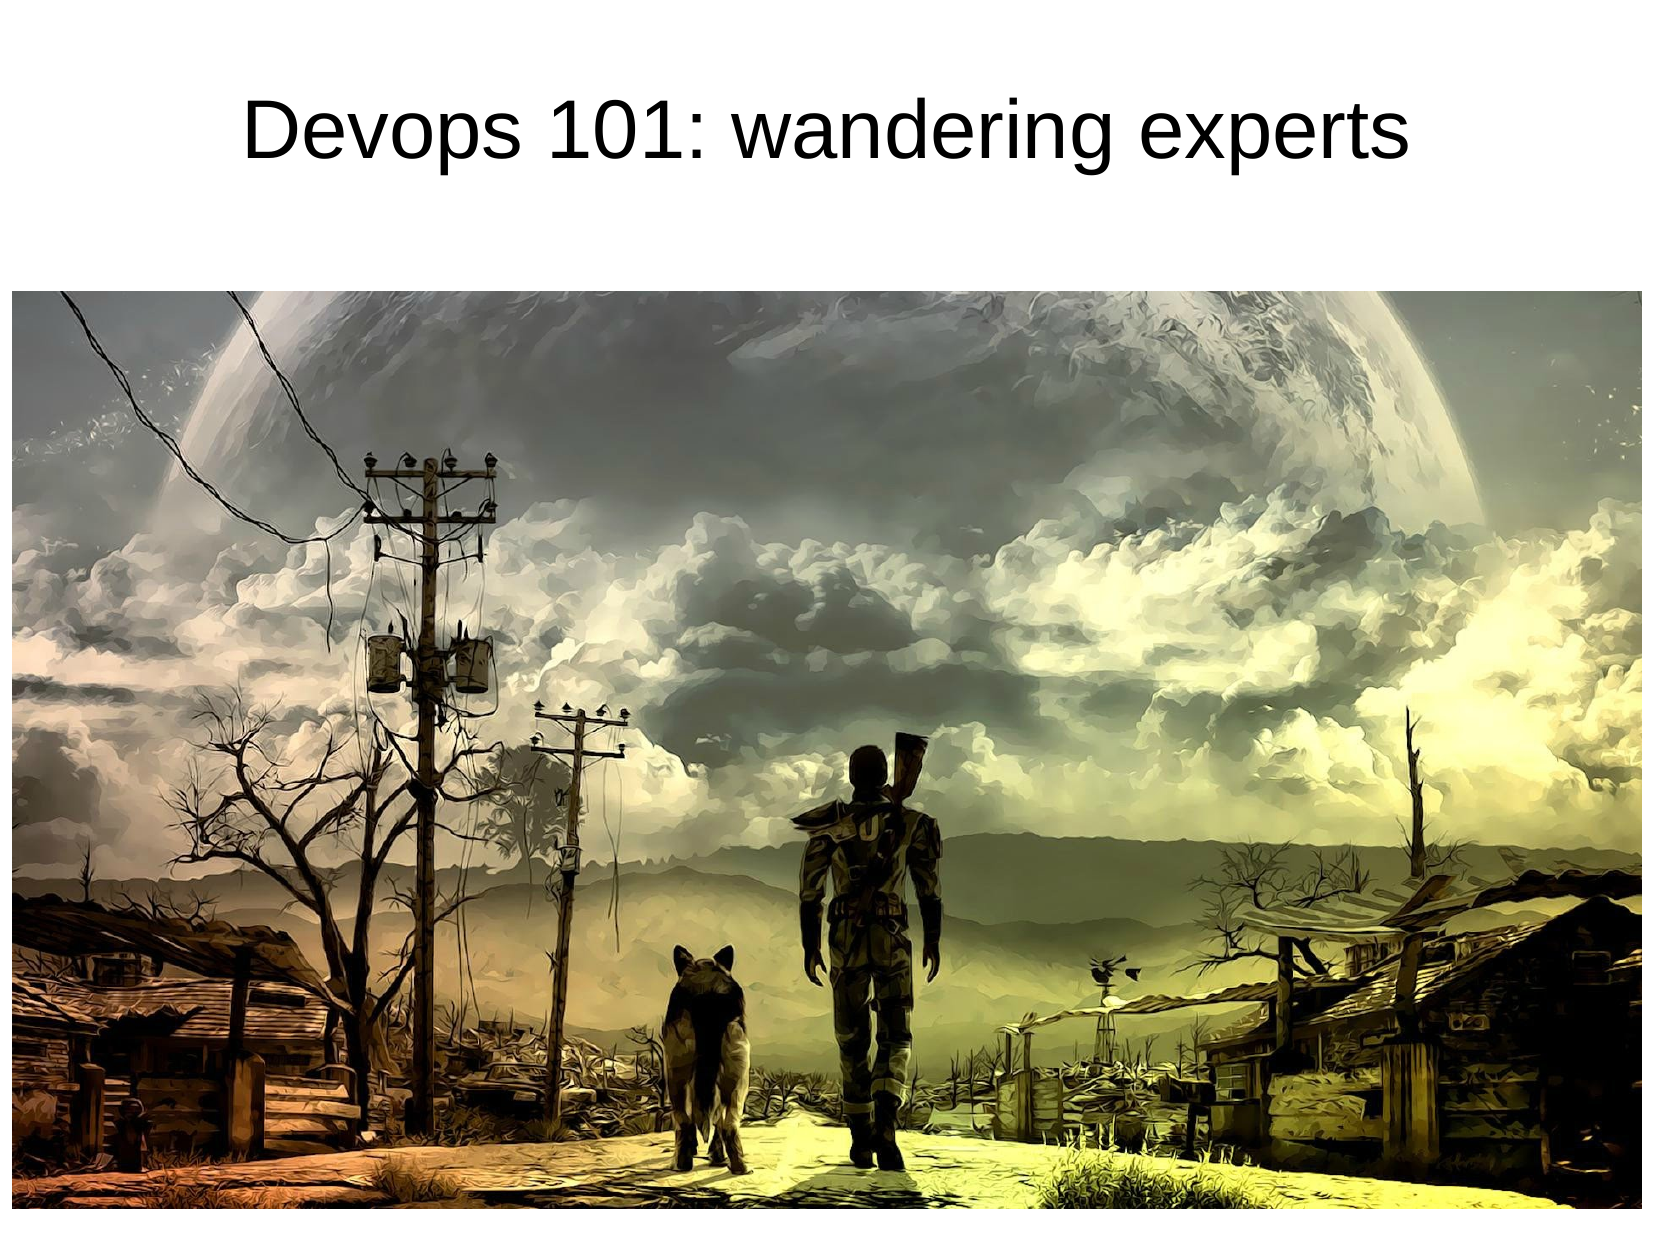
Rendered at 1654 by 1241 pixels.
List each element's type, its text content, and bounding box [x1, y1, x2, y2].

picture [12, 291, 1642, 1209]
text_box Devops 101: wandering experts [226, 76, 1428, 185]
